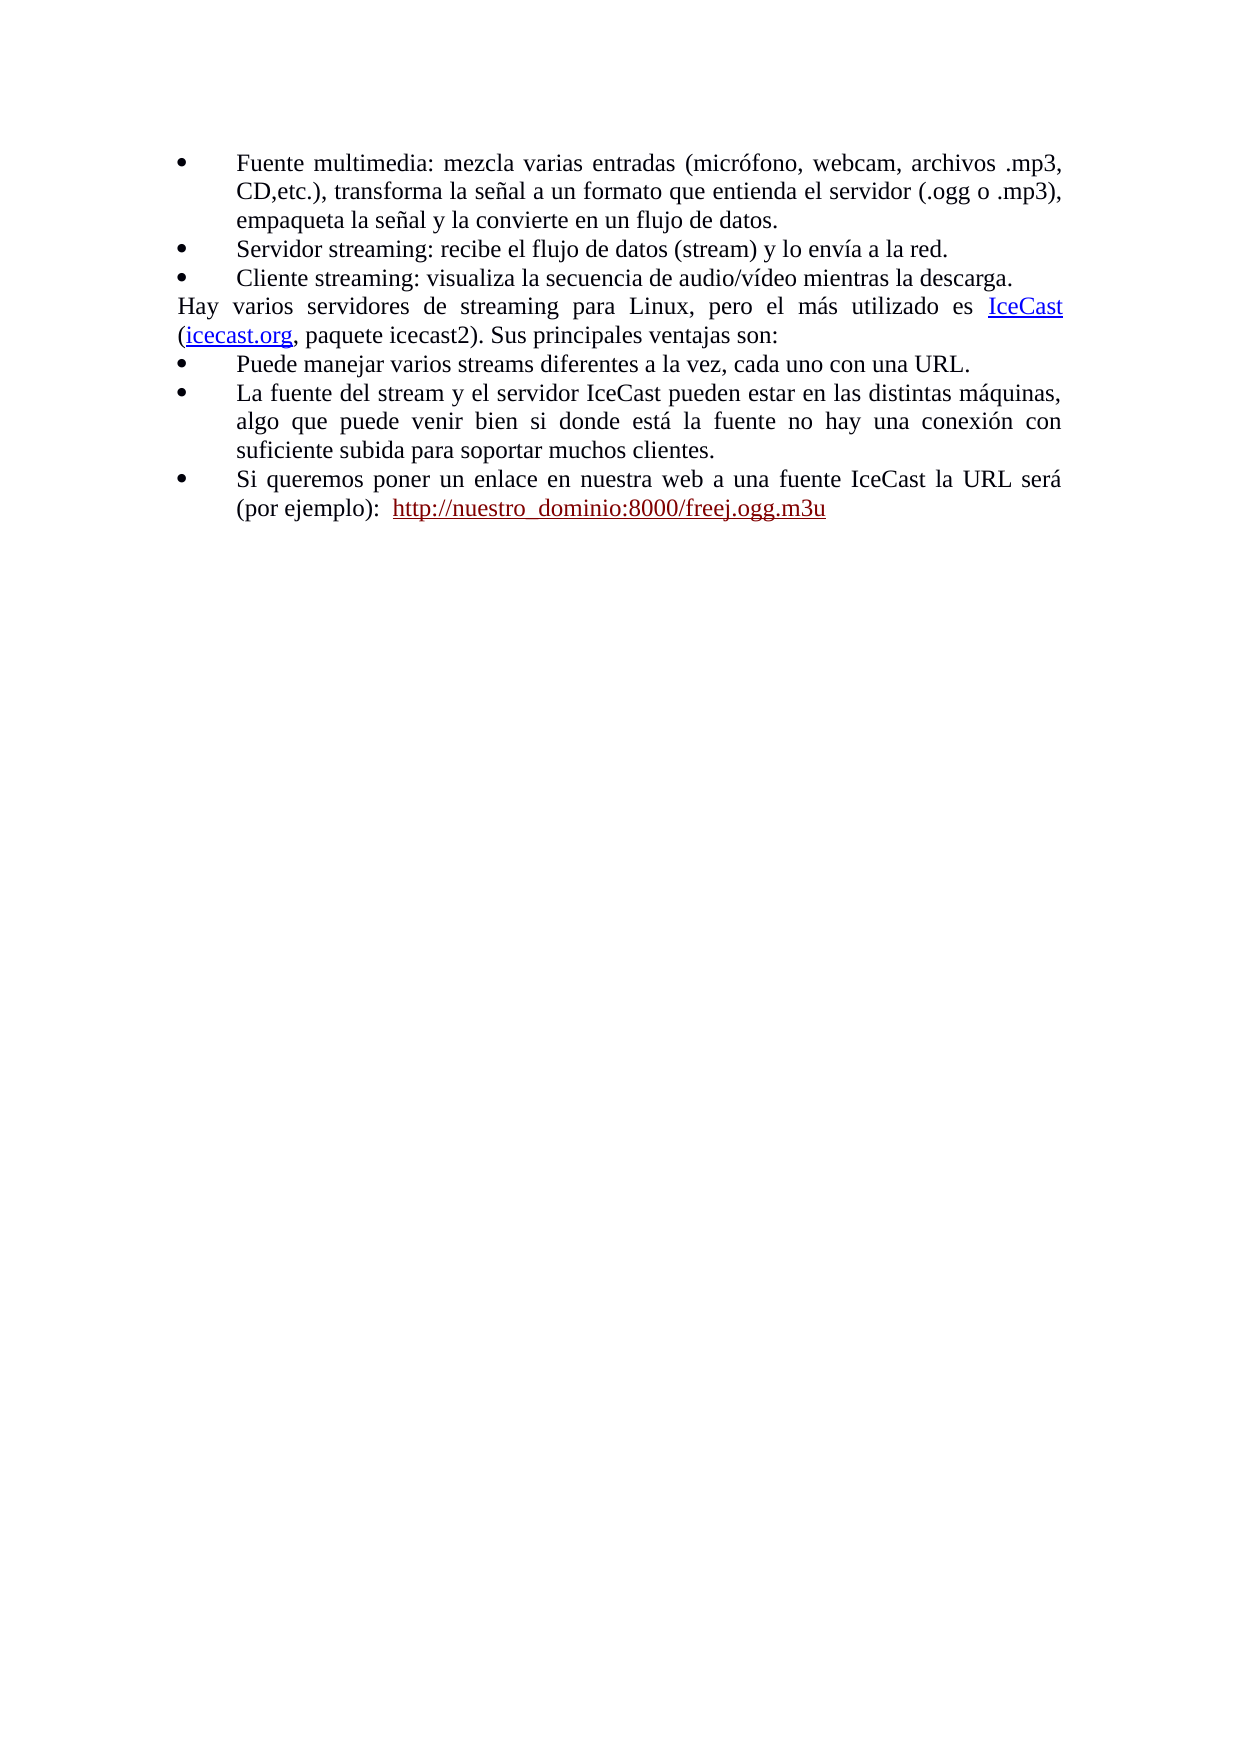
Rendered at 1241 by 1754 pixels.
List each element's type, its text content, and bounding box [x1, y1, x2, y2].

text Hay varios servidores de streaming para Linux, pero el más utilizado es IceCast (icecast.org, paquete icecast2). Sus principales ventajas son: [177, 291, 1063, 349]
list Servidor streaming: recibe el flujo de datos (stream) y lo envía a la red. [177, 234, 1063, 263]
list Cliente streaming: visualiza la secuencia de audio/vídeo mientras la descarga. [177, 263, 1063, 291]
list La fuente del stream y el servidor IceCast pueden estar en las distintas máquinas, algo que puede venir bien si donde está la fuente no hay una conexión con suficiente subida para soportar muchos clientes. [177, 378, 1063, 464]
list Fuente multimedia: mezcla varias entradas (micrófono, webcam, archivos .mp3, CD,etc.), transforma la señal a un formato que entienda el servidor (.ogg o .mp3), empaqueta la señal y la convierte en un flujo de datos. [177, 148, 1063, 234]
list Si queremos poner un enlace en nuestra web a una fuente IceCast la URL será (por ejemplo): http://nuestro_dominio:8000/freej.ogg.m3u [177, 464, 1063, 521]
list Puede manejar varios streams diferentes a la vez, cada uno con una URL. [177, 349, 1063, 378]
